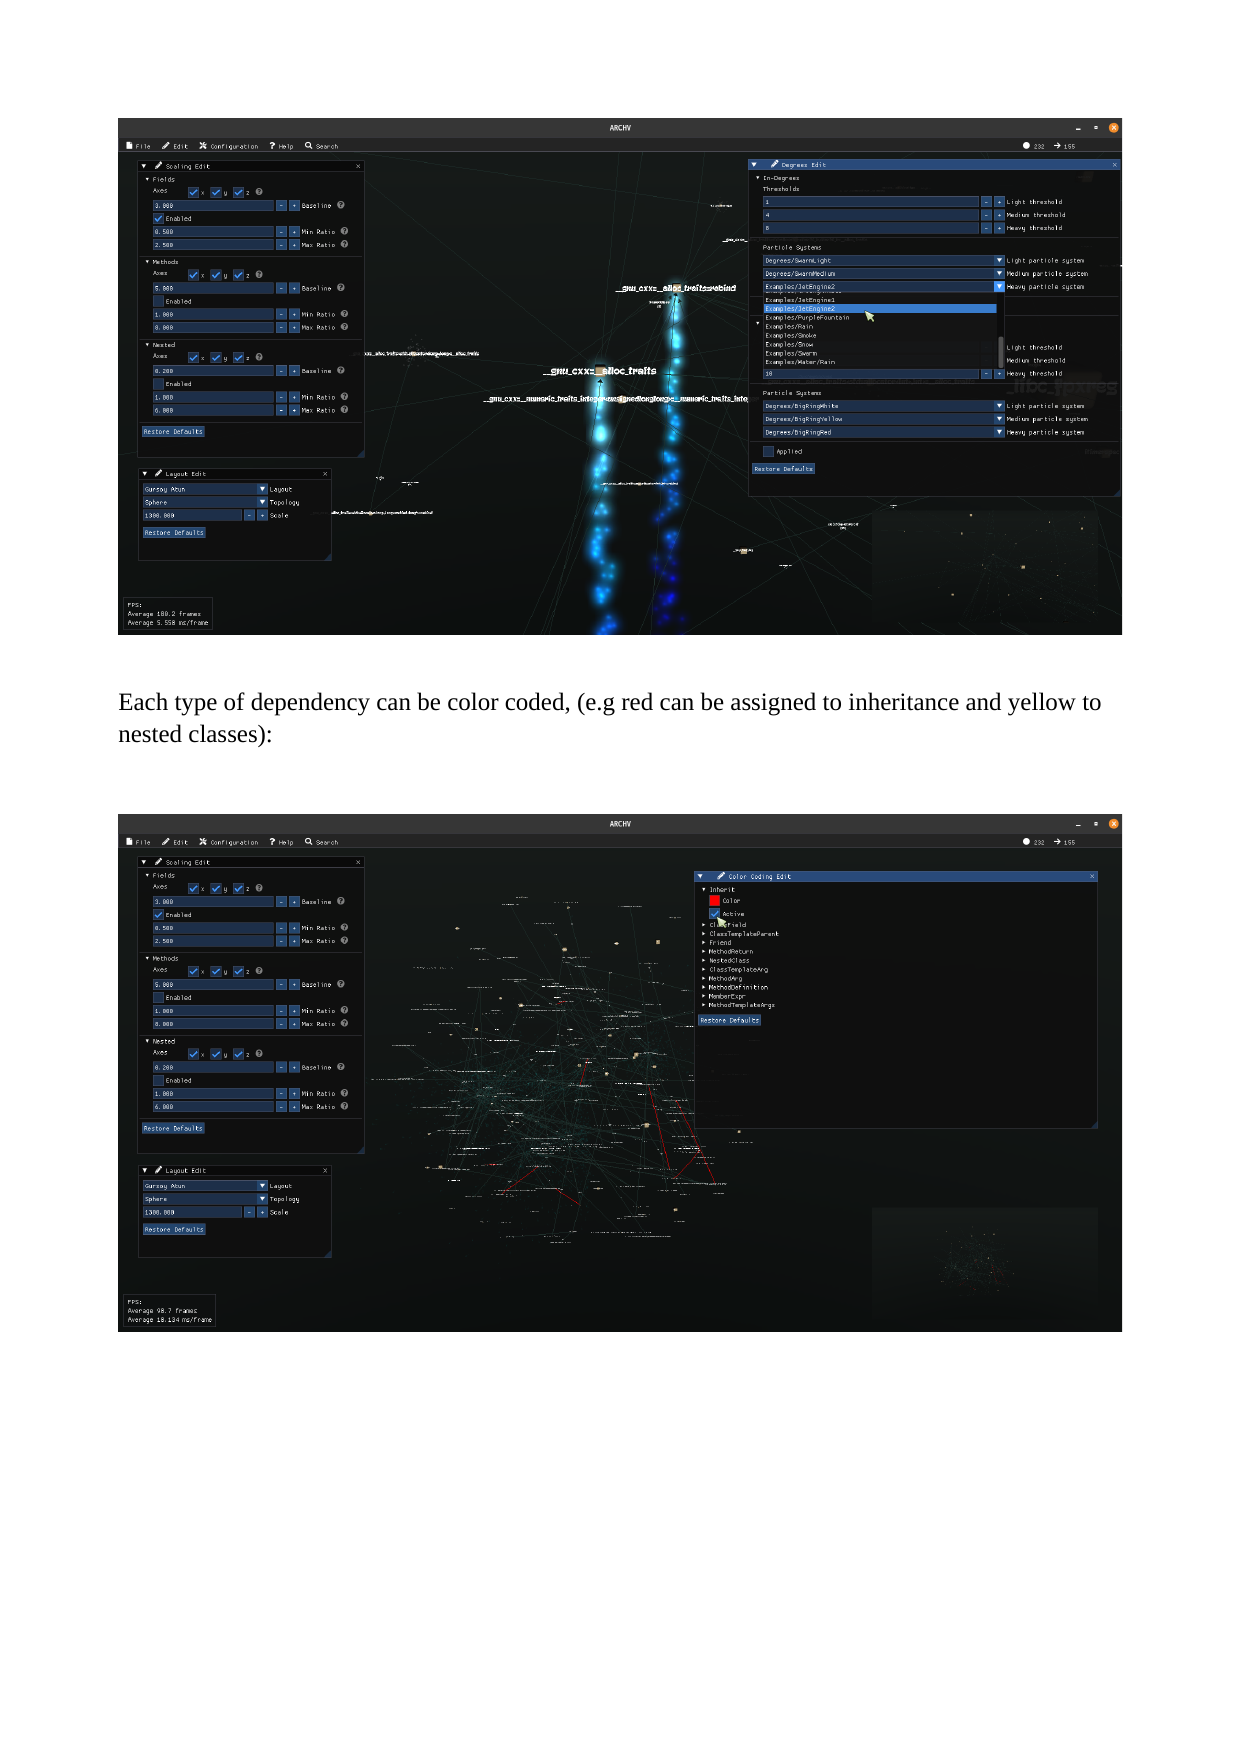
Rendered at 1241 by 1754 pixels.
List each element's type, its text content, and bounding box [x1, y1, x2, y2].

text Each type of dependency can be color coded, (e.g red can be assigned to inheritance and yellow to nested classes): [118, 687, 1122, 748]
picture [118, 118, 1123, 635]
picture [118, 814, 1123, 1332]
